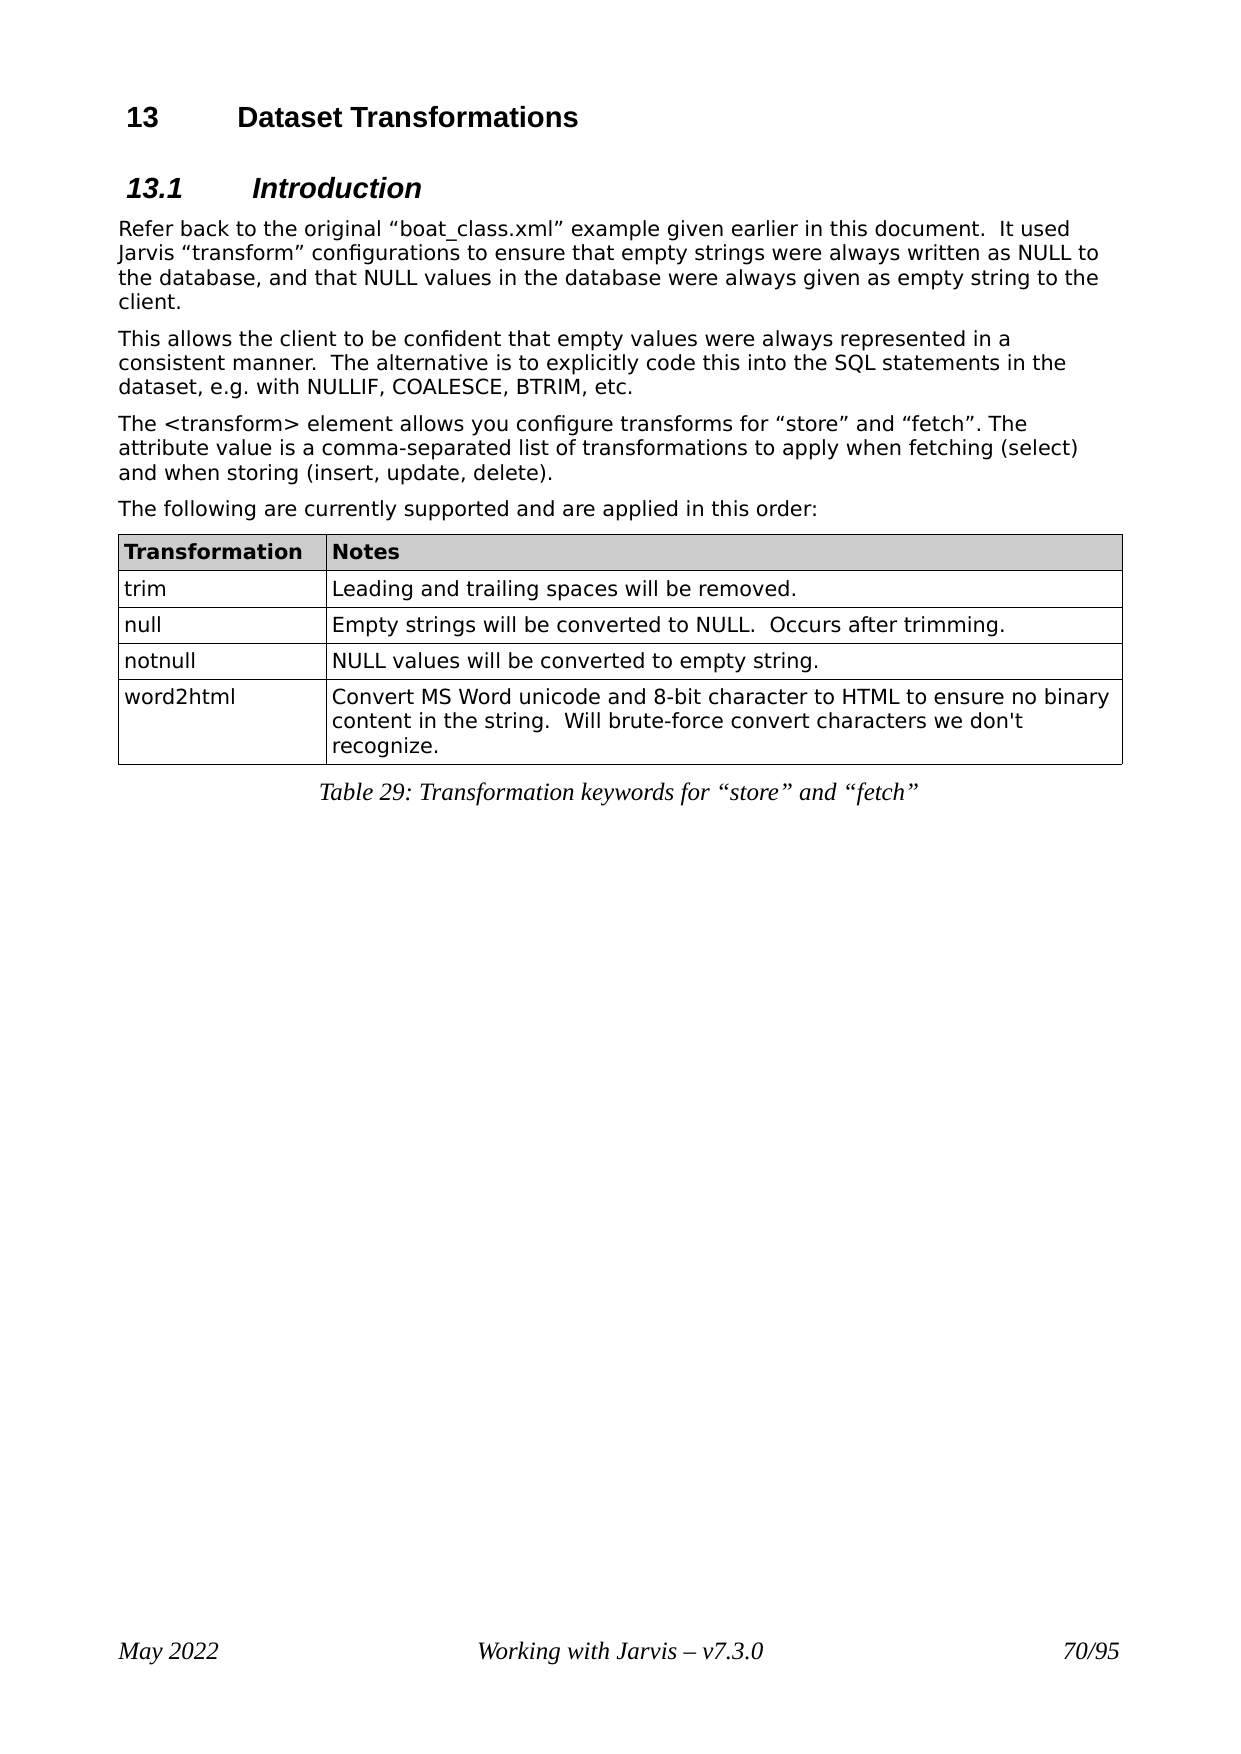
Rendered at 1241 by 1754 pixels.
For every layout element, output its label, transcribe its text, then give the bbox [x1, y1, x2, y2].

text Refer back to the original “boat_class.xml” example given earlier in this document. It used Jarvis “transform” configurations to ensure that empty strings were always written as NULL to the database, and that NULL values in the database were always given as empty string to the client. [118, 217, 1122, 314]
text This allows the client to be confident that empty values were always represented in a consistent manner. The alternative is to explicitly code this into the SQL statements in the dataset, e.g. with NULLIF, COALESCE, BTRIM, etc. [118, 327, 1122, 399]
table_cell trim [119, 571, 326, 607]
table_cell Leading and trailing spaces will be removed. [327, 571, 1122, 607]
subtitle Introduction [118, 171, 1122, 204]
text The <transform> element allows you configure transforms for “store” and “fetch”. The attribute value is a comma-separated list of transformations to apply when fetching (select) and when storing (insert, update, delete). [118, 412, 1122, 485]
table_header Notes [327, 535, 1122, 570]
table_header Transformation [119, 535, 326, 570]
text Table 29: Transformation keywords for “store” and “fetch” [118, 777, 1122, 806]
text The following are currently supported and are applied in this order: [118, 497, 1122, 522]
table_cell Empty strings will be converted to NULL. Occurs after trimming. [327, 608, 1122, 643]
table_cell Convert MS Word unicode and 8-bit character to HTML to ensure no binary content in the string. Will brute-force convert characters we don't recognize. [327, 680, 1122, 764]
table_cell word2html [119, 680, 326, 764]
table_cell NULL values will be converted to empty string. [327, 644, 1122, 679]
subtitle Dataset Transformations [118, 100, 1122, 133]
table_cell notnull [119, 644, 326, 679]
table_cell null [119, 608, 326, 643]
